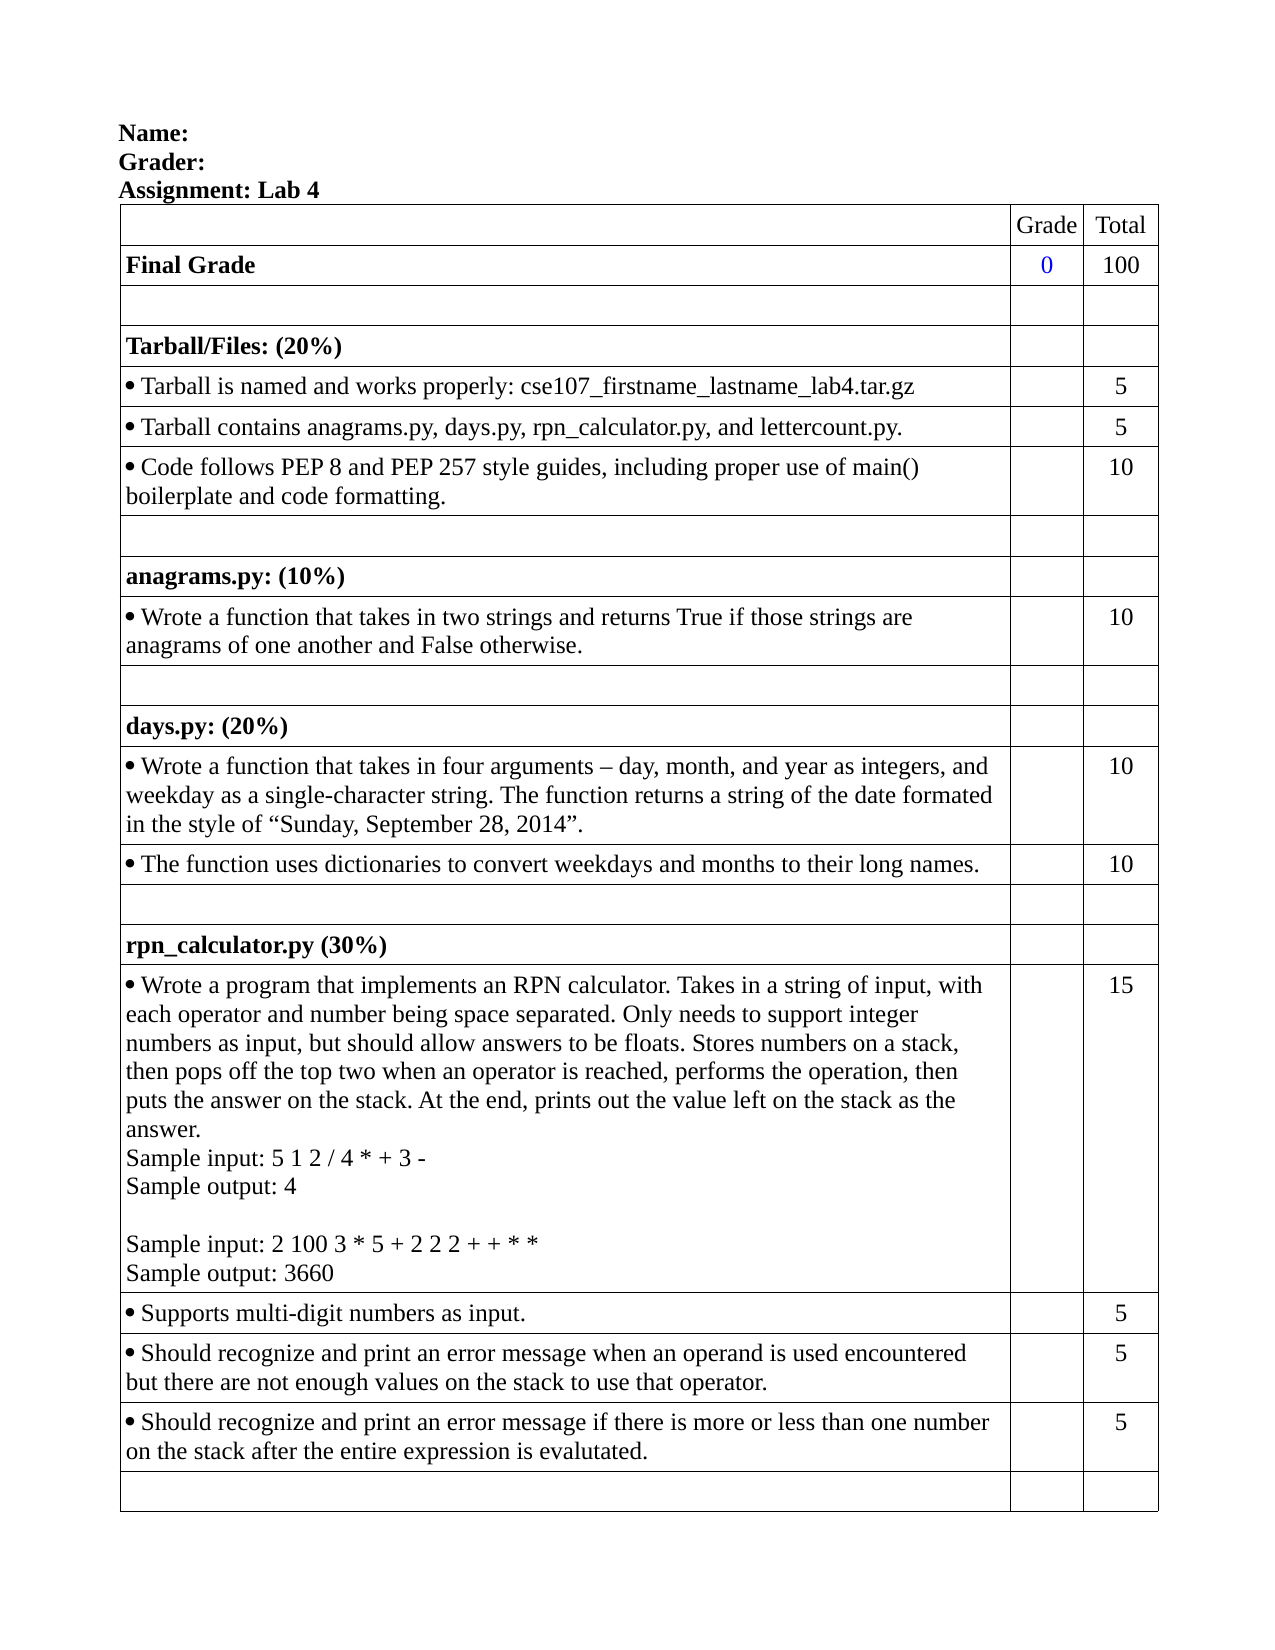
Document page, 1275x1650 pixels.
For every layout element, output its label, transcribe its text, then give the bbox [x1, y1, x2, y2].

table_cell [1084, 885, 1158, 924]
table_cell [1011, 1334, 1083, 1402]
table_cell 10 [1084, 747, 1158, 843]
table_cell 100 [1084, 246, 1158, 285]
table_cell Should recognize and print an error message when an operand is used encountered but there are not enough values on the stack to use that operator. [121, 1334, 1010, 1402]
table_cell 5 [1084, 1334, 1158, 1402]
table_header Grade [1011, 205, 1083, 245]
table_cell [121, 286, 1010, 325]
table_cell 5 [1084, 1403, 1158, 1471]
table_cell Final Grade [121, 246, 1010, 285]
table_cell [1011, 516, 1083, 556]
table_cell [1011, 885, 1083, 924]
table_cell [1084, 557, 1158, 596]
table_cell 10 [1084, 447, 1158, 515]
table_header Total [1084, 205, 1158, 245]
table_cell 5 [1084, 407, 1158, 446]
table_cell Tarball/Files: (20%) [121, 326, 1010, 366]
table_cell Tarball contains anagrams.py, days.py, rpn_calculator.py, and lettercount.py. [121, 407, 1010, 446]
text Grader: [118, 147, 1157, 176]
table_header [121, 205, 1010, 245]
table_cell 0 [1011, 246, 1083, 285]
table_cell [121, 885, 1010, 924]
table_cell 5 [1084, 1293, 1158, 1332]
table_cell Wrote a function that takes in two strings and returns True if those strings are anagrams of one another and False otherwise. [121, 597, 1010, 665]
table_cell [1011, 447, 1083, 515]
table_cell 10 [1084, 597, 1158, 665]
table_cell [121, 666, 1010, 705]
table_cell [1011, 706, 1083, 746]
table_cell Tarball is named and works properly: cse107_firstname_lastname_lab4.tar.gz [121, 367, 1010, 406]
table_cell [1011, 925, 1083, 964]
table_cell [1084, 1472, 1158, 1511]
table_cell [1011, 286, 1083, 325]
table_cell [1084, 706, 1158, 746]
table_cell 15 [1084, 965, 1158, 1292]
table_cell 10 [1084, 845, 1158, 884]
table_cell [1084, 326, 1158, 366]
table_cell [1084, 925, 1158, 964]
table_cell 5 [1084, 367, 1158, 406]
table_cell [1011, 367, 1083, 406]
table_cell [1011, 1403, 1083, 1471]
table_cell [1011, 597, 1083, 665]
table_cell Wrote a function that takes in four arguments – day, month, and year as integers, and weekday as a single-character string. The function returns a string of the date formated in the style of “Sunday, September 28, 2014”. [121, 747, 1010, 843]
table_cell [121, 516, 1010, 556]
table_cell Wrote a program that implements an RPN calculator. Takes in a string of input, with each operator and number being space separated. Only needs to support integer numbers as input, but should allow answers to be floats. Stores numbers on a stack, then pops off the top two when an operator is reached, performs the operation, then puts the answer on the stack. At the end, prints out the value left on the stack as the answer. Sample input: 5 1 2 / 4 * + 3 - Sample output: 4 Sample input: 2 100 3 * 5 + 2 2 2 + + * * Sample output: 3660 [121, 965, 1010, 1292]
table_cell [1084, 286, 1158, 325]
table_cell [121, 1472, 1010, 1511]
table_cell [1011, 1472, 1083, 1511]
table_cell [1011, 407, 1083, 446]
table_cell anagrams.py: (10%) [121, 557, 1010, 596]
table_cell Should recognize and print an error message if there is more or less than one number on the stack after the entire expression is evalutated. [121, 1403, 1010, 1471]
table_cell [1084, 666, 1158, 705]
table_cell Supports multi-digit numbers as input. [121, 1293, 1010, 1332]
table_cell [1011, 326, 1083, 366]
table_cell [1011, 557, 1083, 596]
table_cell days.py: (20%) [121, 706, 1010, 746]
table_cell rpn_calculator.py (30%) [121, 925, 1010, 964]
text Assignment: Lab 4 [118, 176, 1157, 204]
table_cell [1084, 516, 1158, 556]
table_cell Code follows PEP 8 and PEP 257 style guides, including proper use of main() boilerplate and code formatting. [121, 447, 1010, 515]
table_cell [1011, 666, 1083, 705]
table_cell The function uses dictionaries to convert weekdays and months to their long names. [121, 845, 1010, 884]
table_cell [1011, 1293, 1083, 1332]
text Name: [118, 118, 1157, 147]
table_cell [1011, 747, 1083, 843]
table_cell [1011, 845, 1083, 884]
table_cell [1011, 965, 1083, 1292]
